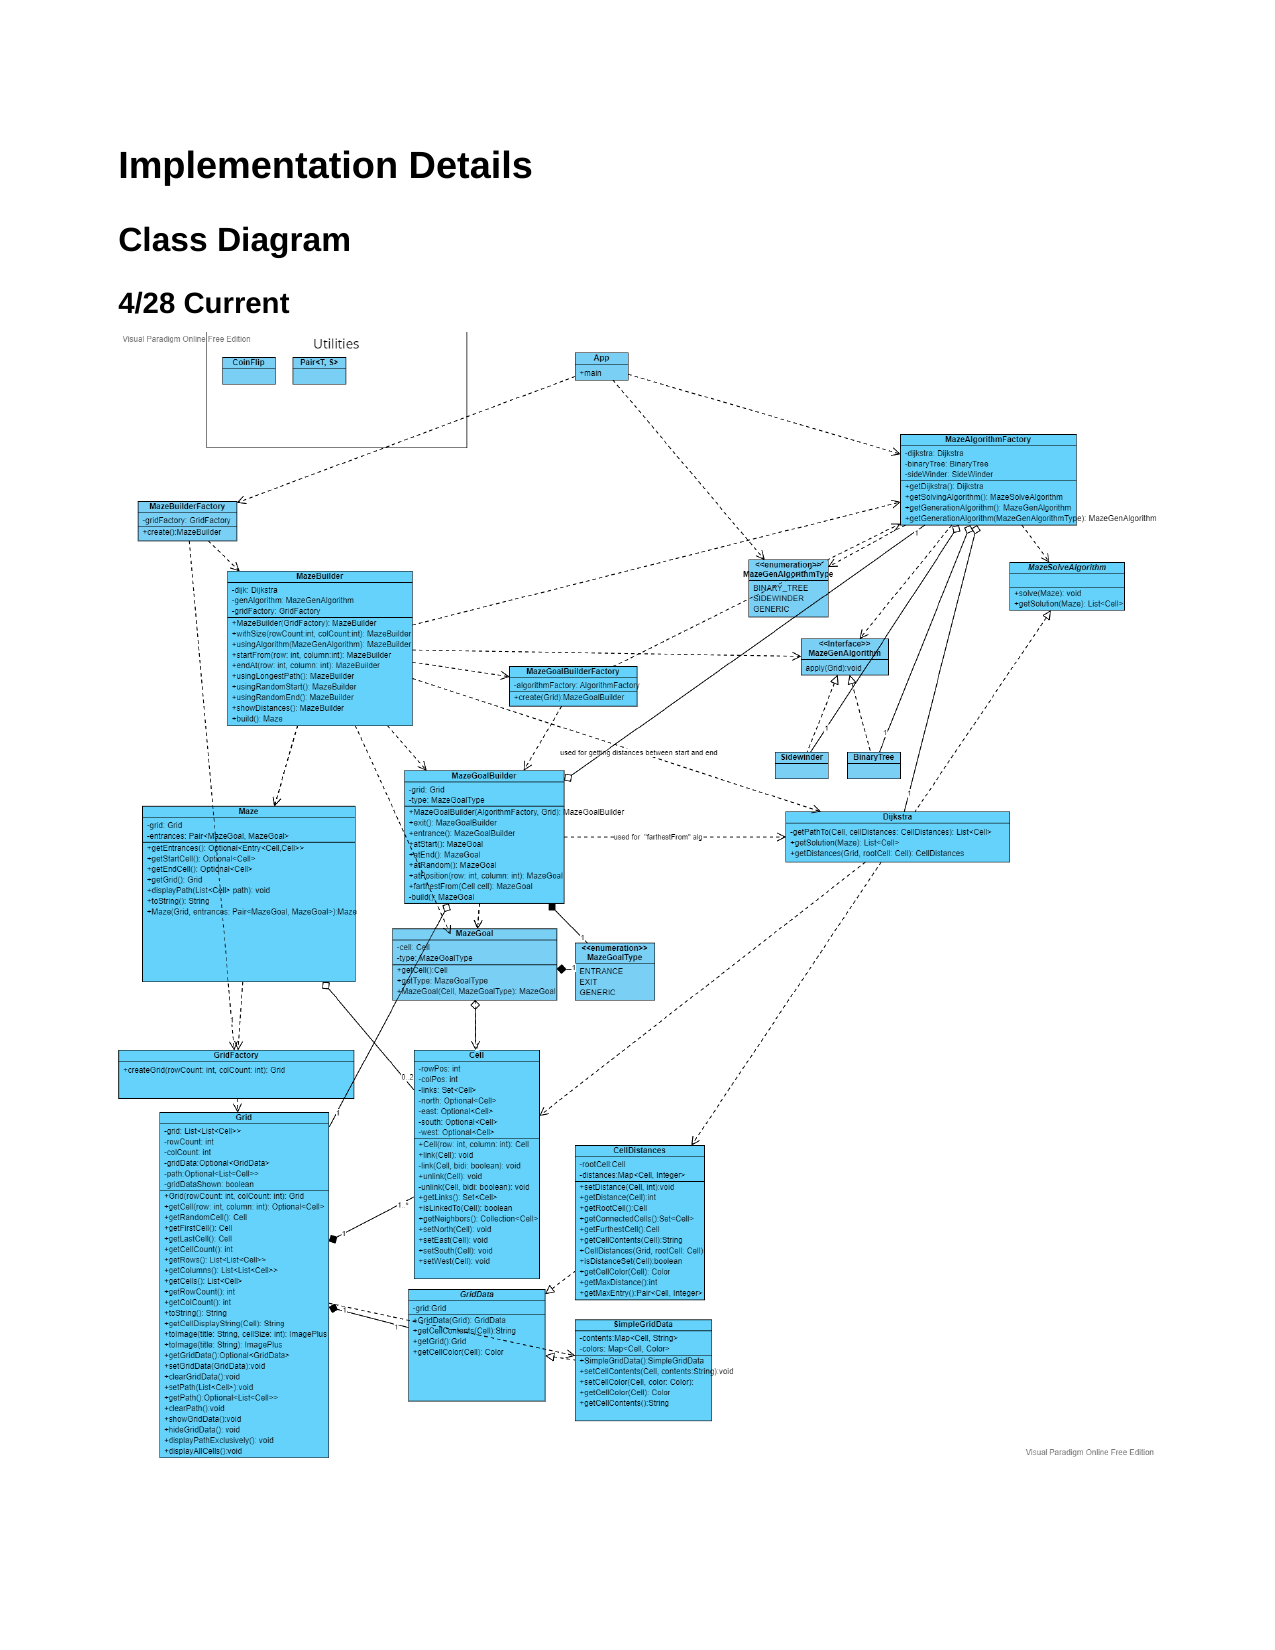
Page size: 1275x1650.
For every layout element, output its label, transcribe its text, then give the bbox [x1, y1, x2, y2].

subtitle Implementation Details [118, 143, 1157, 187]
subtitle 4/28 Current [118, 286, 1157, 319]
subtitle Class Diagram [118, 220, 1157, 259]
picture [118, 332, 1157, 1458]
